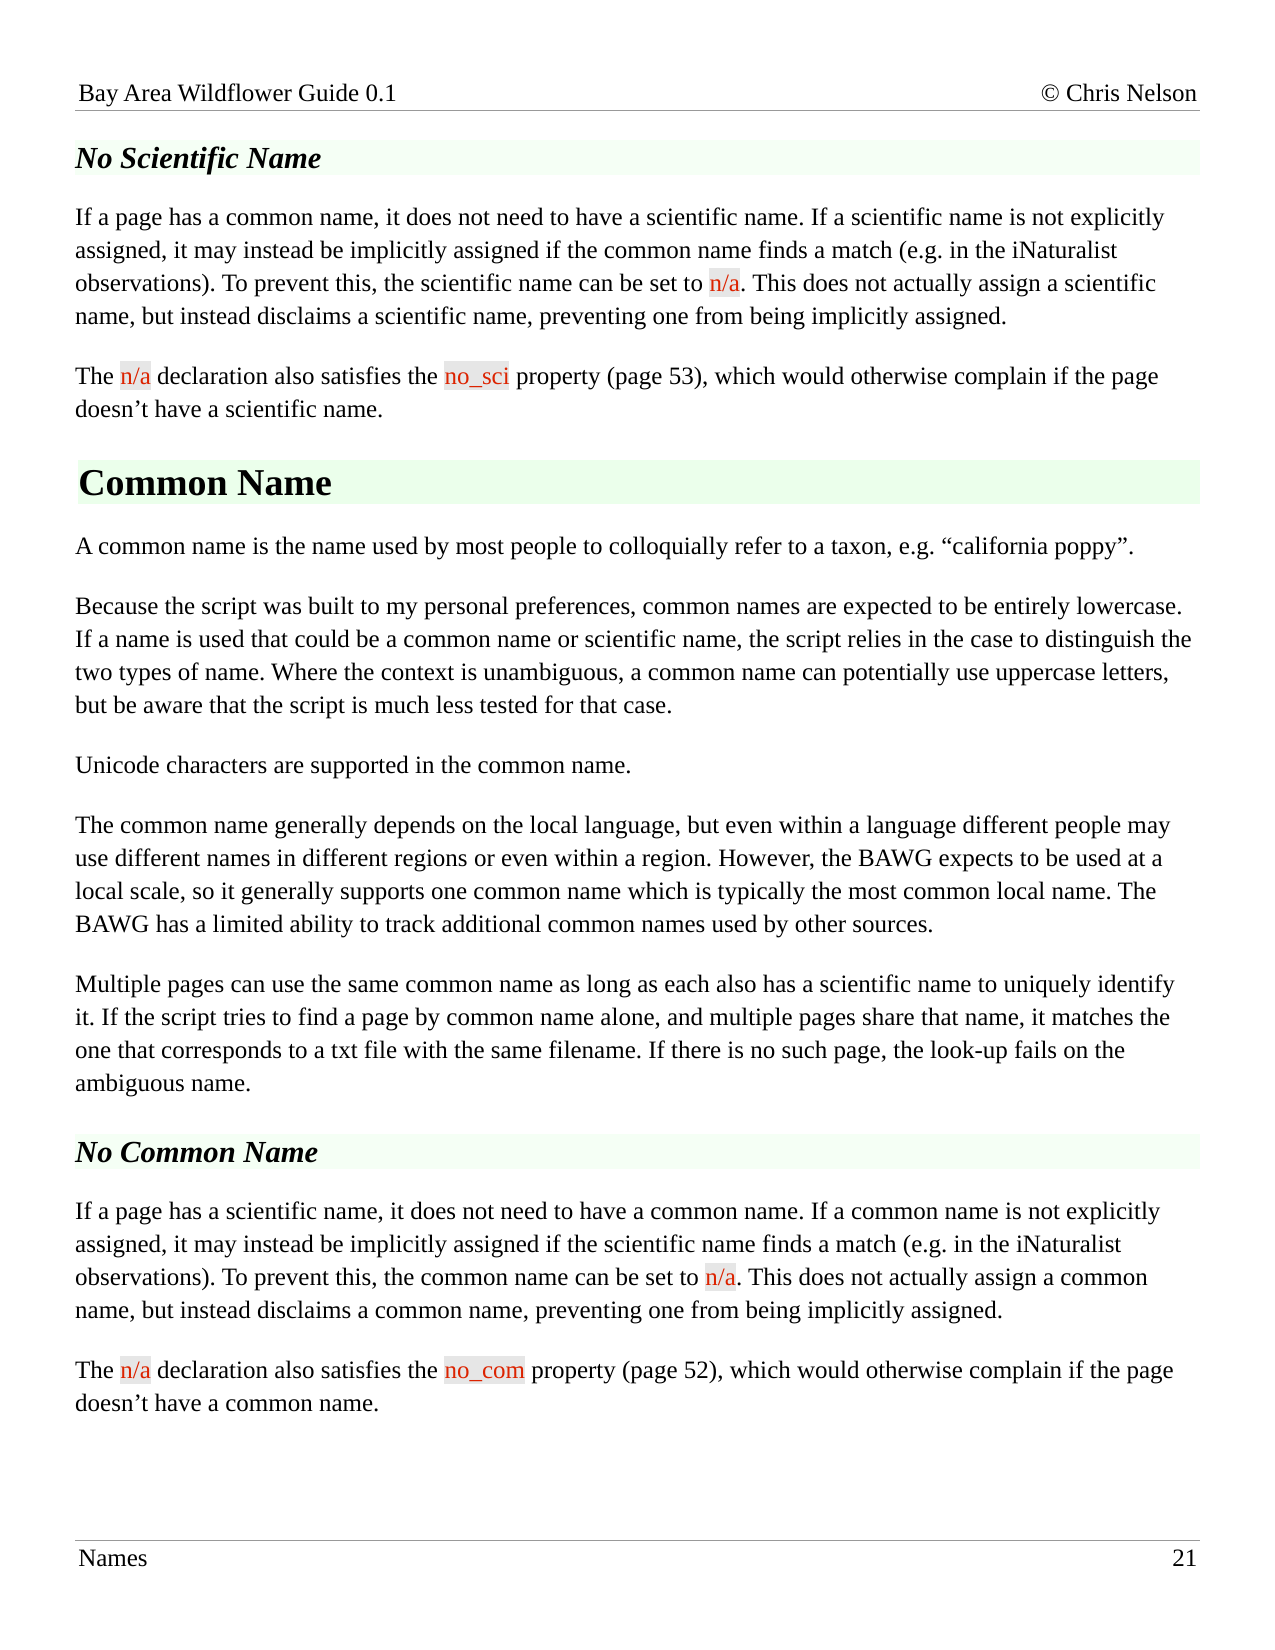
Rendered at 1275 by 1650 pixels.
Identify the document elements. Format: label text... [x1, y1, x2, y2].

subtitle Common Name [78, 460, 1200, 504]
text A common name is the name used by most people to colloquially refer to a taxon, e.g. “california poppy”. [75, 531, 1200, 560]
text The n/a declaration also satisfies the no_sci property (page 53), which would otherwise complain if the page doesn’t have a scientific name. [75, 361, 1200, 423]
text Unicode characters are supported in the common name. [75, 750, 1200, 779]
text Multiple pages can use the same common name as long as each also has a scientific name to uniquely identify it. If the script tries to find a page by common name alone, and multiple pages share that name, it matches the one that corresponds to a txt file with the same filename. If there is no such page, the look-up fails on the ambiguous name. [75, 969, 1200, 1097]
text If a page has a scientific name, it does not need to have a common name. If a common name is not explicitly assigned, it may instead be implicitly assigned if the scientific name finds a match (e.g. in the iNaturalist observations). To prevent this, the common name can be set to n/a. This does not actually assign a common name, but instead disclaims a common name, preventing one from being implicitly assigned. [75, 1196, 1200, 1324]
subtitle No Common Name [75, 1134, 1200, 1169]
subtitle No Scientific Name [75, 140, 1200, 175]
text The n/a declaration also satisfies the no_com property (page 52), which would otherwise complain if the page doesn’t have a common name. [75, 1356, 1200, 1417]
text If a page has a common name, it does not need to have a scientific name. If a scientific name is not explicitly assigned, it may instead be implicitly assigned if the common name finds a match (e.g. in the iNaturalist observations). To prevent this, the scientific name can be set to n/a. This does not actually assign a scientific name, but instead disclaims a scientific name, preventing one from being implicitly assigned. [75, 202, 1200, 330]
text Because the script was built to my personal preferences, common names are expected to be entirely lowercase. If a name is used that could be a common name or scientific name, the script relies in the case to distinguish the two types of name. Where the context is unambiguous, a common name can potentially use uppercase letters, but be aware that the script is much less tested for that case. [75, 591, 1200, 719]
text The common name generally depends on the local language, but even within a language different people may use different names in different regions or even within a region. However, the BAWG expects to be used at a local scale, so it generally supports one common name which is typically the most common local name. The BAWG has a limited ability to track additional common names used by other sources. [75, 810, 1200, 938]
